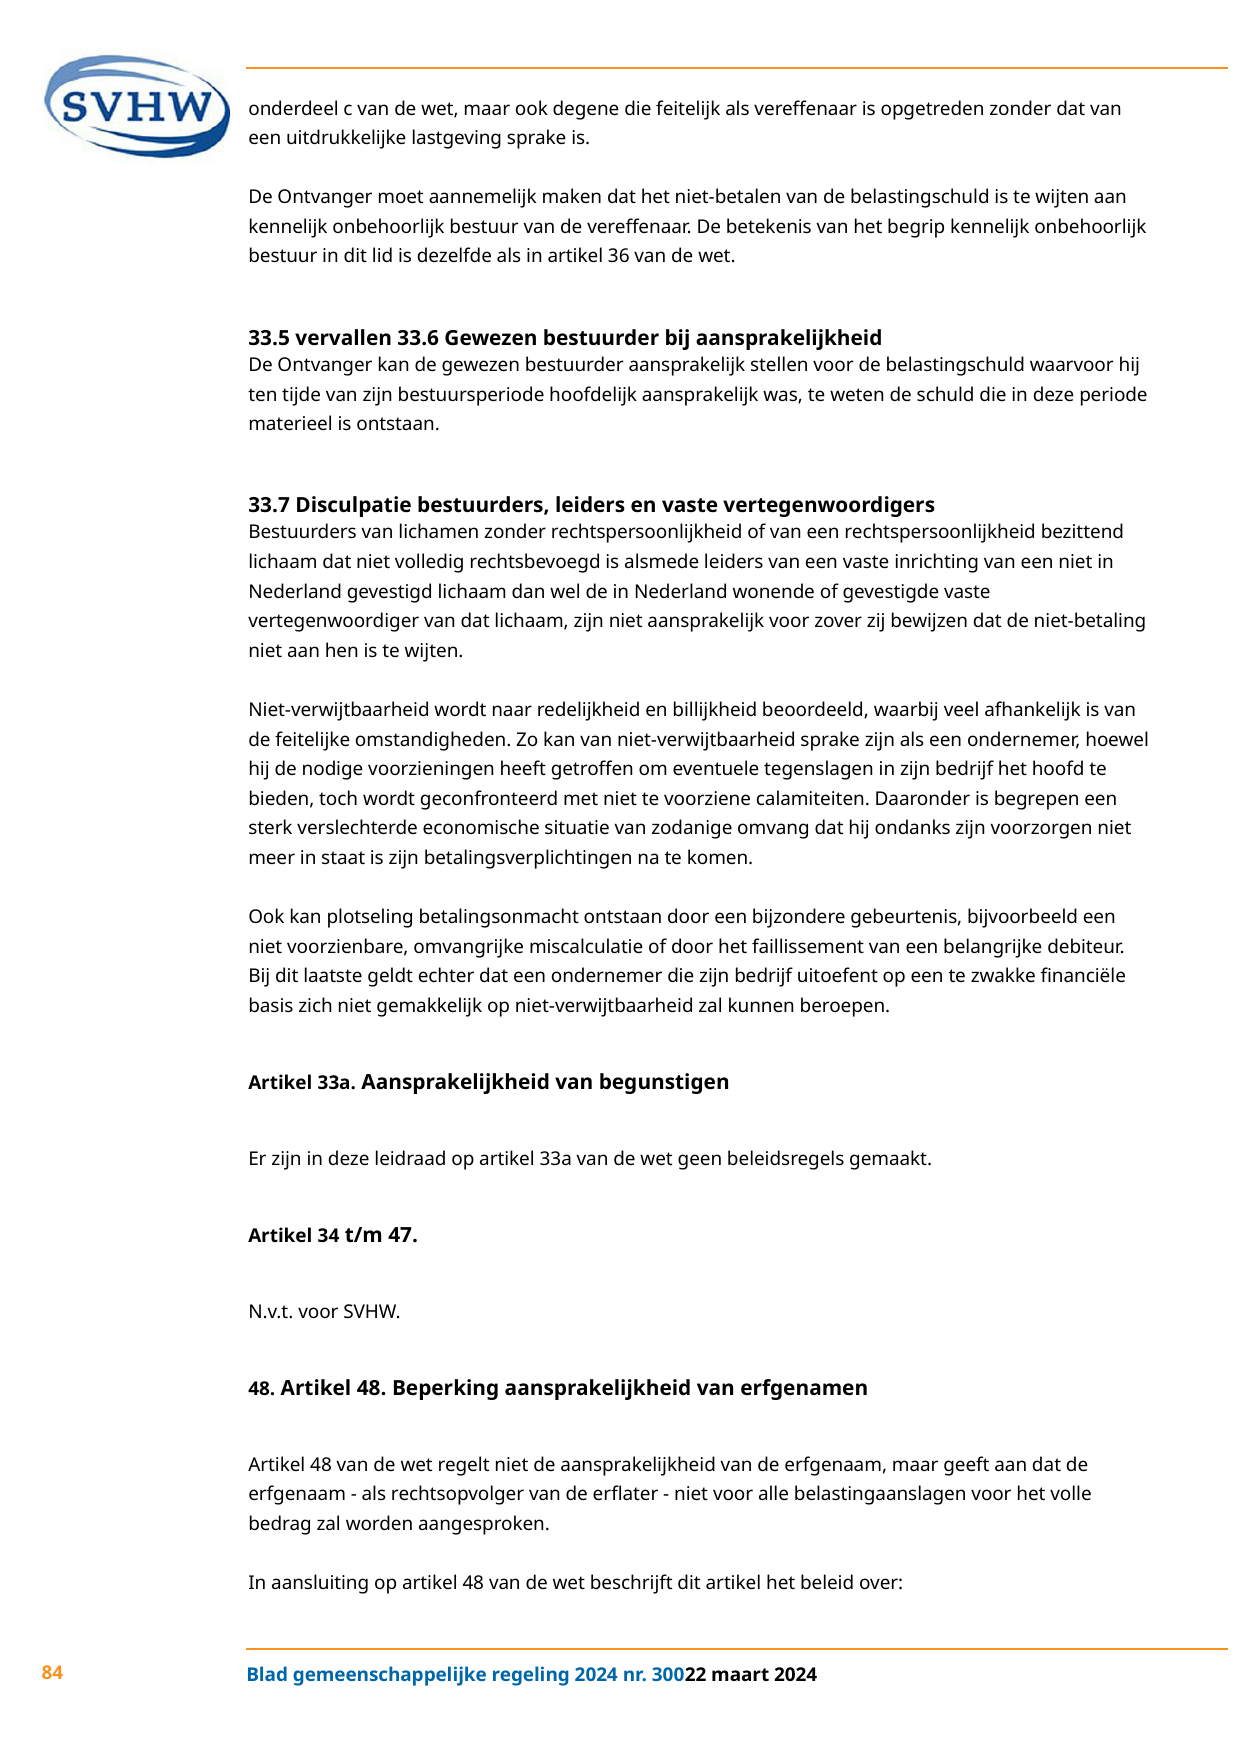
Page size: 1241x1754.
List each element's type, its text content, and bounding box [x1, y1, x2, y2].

text N.v.t. voor SVHW. [248, 1298, 1152, 1324]
text De Ontvanger kan de gewezen bestuurder aansprakelijk stellen voor de belastingschuld waarvoor hij ten tijde van zijn bestuursperiode hoofdelijk aansprakelijk was, te weten de schuld die in deze periode materieel is ontstaan. [248, 351, 1152, 436]
text 33.7 Disculpatie bestuurders, leiders en vaste vertegenwoordigers [248, 490, 1152, 519]
text In aansluiting op artikel 48 van de wet beschrijft dit artikel het beleid over: [248, 1569, 1152, 1595]
text Niet-verwijtbaarheid wordt naar redelijkheid en billijkheid beoordeeld, waarbij veel afhankelijk is van de feitelijke omstandigheden. Zo kan van niet-verwijtbaarheid sprake zijn als een ondernemer, hoewel hij de nodige voorzieningen heeft getroffen om eventuele tegenslagen in zijn bedrijf het hoofd te bieden, toch wordt geconfronteerd met niet te voorziene calamiteiten. Daaronder is begrepen een sterk verslechterde economische situatie van zodanige omvang dat hij ondanks zijn voorzorgen niet meer in staat is zijn betalingsverplichtingen na te komen. [248, 696, 1152, 870]
text Bestuurders van lichamen zonder rechtspersoonlijkheid of van een rechtspersoonlijkheid bezittend lichaam dat niet volledig rechtsbevoegd is alsmede leiders van een vaste inrichting van een niet in Nederland gevestigd lichaam dan wel de in Nederland wonende of gevestigde vaste vertegenwoordiger van dat lichaam, zijn niet aansprakelijk voor zover zij bewijzen dat de niet-betaling niet aan hen is te wijten. [248, 519, 1152, 663]
text onderdeel c van de wet, maar ook degene die feitelijk als vereffenaar is opgetreden zonder dat van een uitdrukkelijke lastgeving sprake is. [248, 95, 1152, 150]
text Artikel 33a. Aansprakelijkheid van begunstigen [248, 1067, 1152, 1096]
text 48. Artikel 48. Beperking aansprakelijkheid van erfgenamen [248, 1373, 1152, 1402]
text 33.5 vervallen 33.6 Gewezen bestuurder bij aansprakelijkheid [248, 323, 1152, 351]
text De Ontvanger moet aannemelijk maken dat het niet-betalen van de belastingschuld is te wijten aan kennelijk onbehoorlijk bestuur van de vereffenaar. De betekenis van het begrip kennelijk onbehoorlijk bestuur in dit lid is dezelfde als in artikel 36 van de wet. [248, 183, 1152, 268]
picture [41, 47, 231, 172]
text Artikel 48 van de wet regelt niet de aansprakelijkheid van de erfgenaam, maar geeft aan dat de erfgenaam - als rechtsopvolger van de erflater - niet voor alle belastingaanslagen voor het volle bedrag zal worden aangesproken. [248, 1451, 1152, 1536]
text Er zijn in deze leidraad op artikel 33a van de wet geen beleidsregels gemaakt. [248, 1145, 1152, 1171]
text Ook kan plotseling betalingsonmacht ontstaan door een bijzondere gebeurtenis, bijvoorbeeld een niet voorzienbare, omvangrijke miscalculatie of door het faillissement van een belangrijke debiteur. Bij dit laatste geldt echter dat een ondernemer die zijn bedrijf uitoefent op een te zwakke financiële basis zich niet gemakkelijk op niet-verwijtbaarheid zal kunnen beroepen. [248, 903, 1152, 1018]
text Artikel 34 t/m 47. [248, 1220, 1152, 1249]
